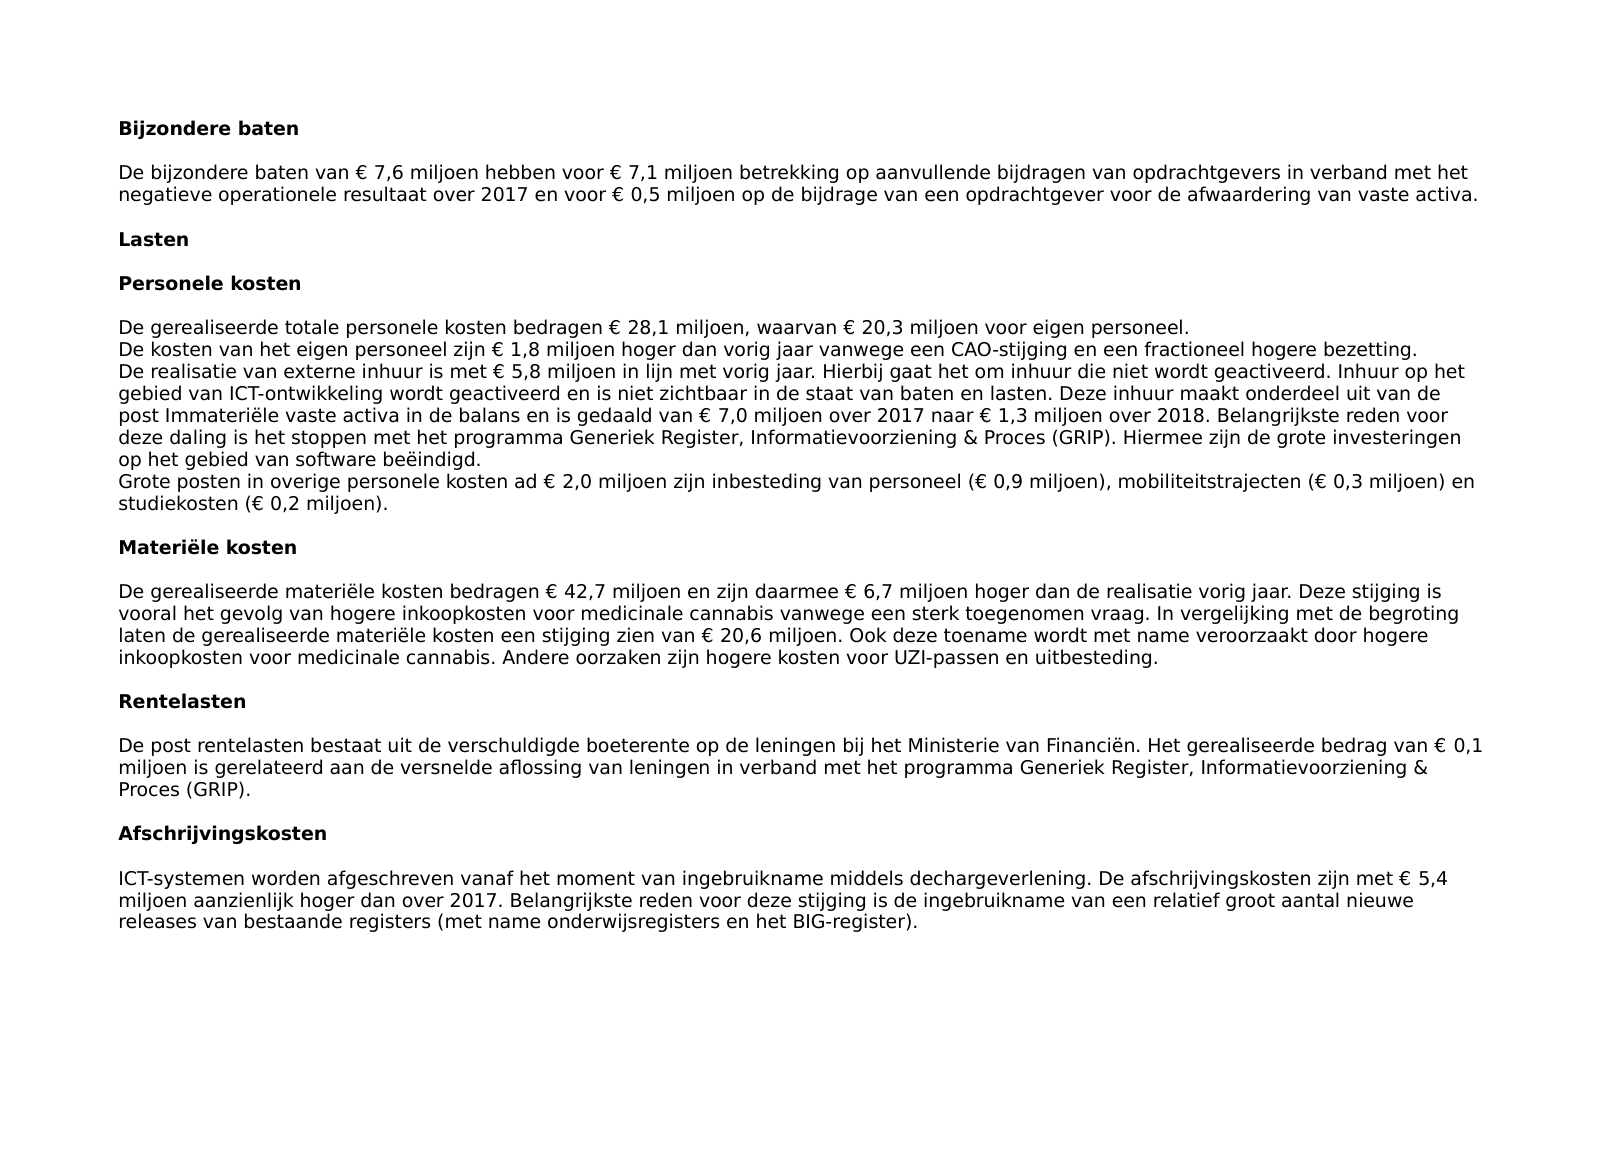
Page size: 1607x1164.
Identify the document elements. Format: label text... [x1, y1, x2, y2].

text De kosten van het eigen personeel zijn € 1,8 miljoen hoger dan vorig jaar vanwege een CAO-stijging en een fractioneel hogere bezetting. [118, 339, 1488, 361]
text ICT-systemen worden afgeschreven vanaf het moment van ingebruikname middels dechargeverlening. De afschrijvingskosten zijn met € 5,4 miljoen aanzienlijk hoger dan over 2017. Belangrijkste reden voor deze stijging is de ingebruikname van een relatief groot aantal nieuwe releases van bestaande registers (met name onderwijsregisters en het BIG-register). [118, 867, 1488, 933]
text De bijzondere baten van € 7,6 miljoen hebben voor € 7,1 miljoen betrekking op aanvullende bijdragen van opdrachtgevers in verband met het negatieve operationele resultaat over 2017 en voor € 0,5 miljoen op de bijdrage van een opdrachtgever voor de afwaardering van vaste activa. [118, 162, 1488, 206]
subtitle Rentelasten [118, 691, 1488, 713]
subtitle Personele kosten [118, 273, 1488, 294]
subtitle Bijzondere baten [118, 118, 1488, 140]
text De realisatie van externe inhuur is met € 5,8 miljoen in lijn met vorig jaar. Hierbij gaat het om inhuur die niet wordt geactiveerd. Inhuur op het gebied van ICT-ontwikkeling wordt geactiveerd en is niet zichtbaar in de staat van baten en lasten. Deze inhuur maakt onderdeel uit van de post Immateriële vaste activa in de balans en is gedaald van € 7,0 miljoen over 2017 naar € 1,3 miljoen over 2018. Belangrijkste reden voor deze daling is het stoppen met het programma Generiek Register, Informatievoorziening & Proces (GRIP). Hiermee zijn de grote investeringen op het gebied van software beëindigd. [118, 361, 1488, 471]
text De gerealiseerde totale personele kosten bedragen € 28,1 miljoen, waarvan € 20,3 miljoen voor eigen personeel. [118, 317, 1488, 339]
text Grote posten in overige personele kosten ad € 2,0 miljoen zijn inbesteding van personeel (€ 0,9 miljoen), mobiliteitstrajecten (€ 0,3 miljoen) en studiekosten (€ 0,2 miljoen). [118, 471, 1488, 514]
subtitle Afschrijvingskosten [118, 823, 1488, 845]
subtitle Lasten [118, 228, 1488, 250]
text De gerealiseerde materiële kosten bedragen € 42,7 miljoen en zijn daarmee € 6,7 miljoen hoger dan de realisatie vorig jaar. Deze stijging is vooral het gevolg van hogere inkoopkosten voor medicinale cannabis vanwege een sterk toegenomen vraag. In vergelijking met de begroting laten de gerealiseerde materiële kosten een stijging zien van € 20,6 miljoen. Ook deze toename wordt met name veroorzaakt door hogere inkoopkosten voor medicinale cannabis. Andere oorzaken zijn hogere kosten voor UZI-passen en uitbesteding. [118, 581, 1488, 669]
subtitle Materiële kosten [118, 537, 1488, 559]
text De post rentelasten bestaat uit de verschuldigde boeterente op de leningen bij het Ministerie van Financiën. Het gerealiseerde bedrag van € 0,1 miljoen is gerelateerd aan de versnelde aflossing van leningen in verband met het programma Generiek Register, Informatievoorziening & Proces (GRIP). [118, 735, 1488, 801]
